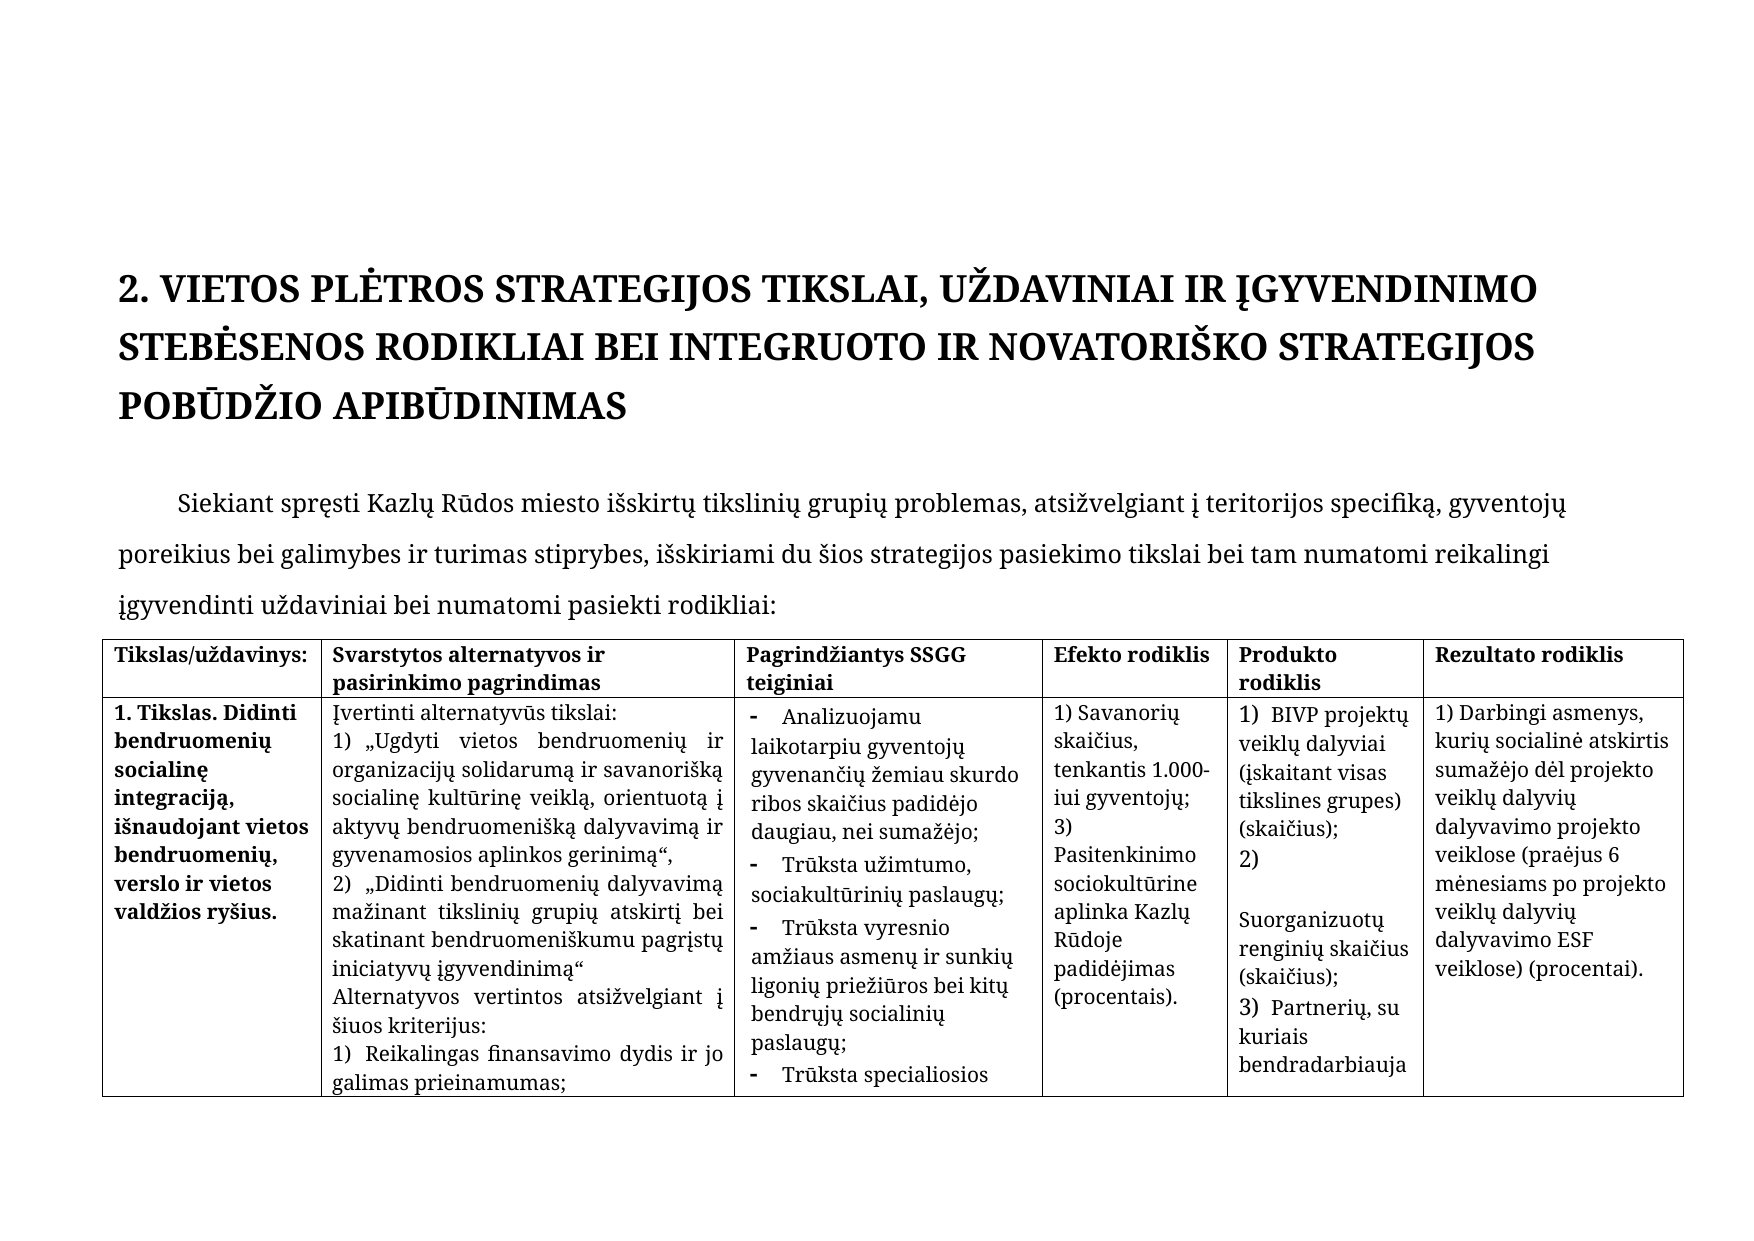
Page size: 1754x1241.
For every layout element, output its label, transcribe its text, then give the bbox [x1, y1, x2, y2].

table_header Produkto rodiklis [1228, 640, 1423, 697]
table_header Efekto rodiklis [1043, 640, 1227, 697]
table_header Pagrindžiantys SSGG teiginiai [735, 640, 1042, 697]
table_header Svarstytos alternatyvos ir pasirinkimo pagrindimas [322, 640, 734, 697]
table_header Tikslas/uždavinys: [103, 640, 321, 697]
table_cell 1) BIVP projektų veiklų dalyviai (įskaitant visas tikslines grupes) (skaičius); 2) Suorganizuotų renginių skaičius (skaičius); 3) Partnerių, su kuriais bendradarbiauja [1228, 698, 1423, 1096]
table_cell Įvertinti alternatyvūs tikslai: 1) „Ugdyti vietos bendruomenių ir organizacijų solidarumą ir savanorišką socialinę kultūrinę veiklą, orientuotą į aktyvų bendruomenišką dalyvavimą ir gyvenamosios aplinkos gerinimą“, 2) „Didinti bendruomenių dalyvavimą mažinant tikslinių grupių atskirtį bei skatinant bendruomeniškumu pagrįstų iniciatyvų įgyvendinimą“ Alternatyvos vertintos atsižvelgiant į šiuos kriterijus: 1) Reikalingas finansavimo dydis ir jo galimas prieinamumas; [322, 698, 734, 1096]
text 2. VIETOS PLĖTROS STRATEGIJOS TIKSLAI, UŽDAVINIAI IR ĮGYVENDINIMO STEBĖSENOS RODIKLIAI BEI INTEGRUOTO IR NOVATORIŠKO STRATEGIJOS POBŪDŽIO APIBŪDINIMAS [118, 262, 1577, 430]
table_cell 1) Darbingi asmenys, kurių socialinė atskirtis sumažėjo dėl projekto veiklų dalyvių dalyvavimo projekto veiklose (praėjus 6 mėnesiams po projekto veiklų dalyvių dalyvavimo ESF veiklose) (procentai). [1424, 698, 1683, 1096]
table_cell 1) Savanorių skaičius, tenkantis 1.000-iui gyventojų; 3) Pasitenkinimo sociokultūrine aplinka Kazlų Rūdoje padidėjimas (procentais). [1043, 698, 1227, 1096]
table_cell - Analizuojamu laikotarpiu gyventojų gyvenančių žemiau skurdo ribos skaičius padidėjo daugiau, nei sumažėjo; - Trūksta užimtumo, sociakultūrinių paslaugų; - Trūksta vyresnio amžiaus asmenų ir sunkių ligonių priežiūros bei kitų bendrųjų socialinių paslaugų; - Trūksta specialiosios [735, 698, 1042, 1096]
table_cell 1. Tikslas. Didinti bendruomenių socialinę integraciją, išnaudojant vietos bendruomenių, verslo ir vietos valdžios ryšius. [103, 698, 321, 1096]
text Siekiant spręsti Kazlų Rūdos miesto išskirtų tikslinių grupių problemas, atsižvelgiant į teritorijos specifiką, gyventojų poreikius bei galimybes ir turimas stiprybes, išskiriami du šios strategijos pasiekimo tikslai bei tam numatomi reikalingi įgyvendinti uždaviniai bei numatomi pasiekti rodikliai: [118, 486, 1577, 622]
table_header Rezultato rodiklis [1424, 640, 1683, 697]
